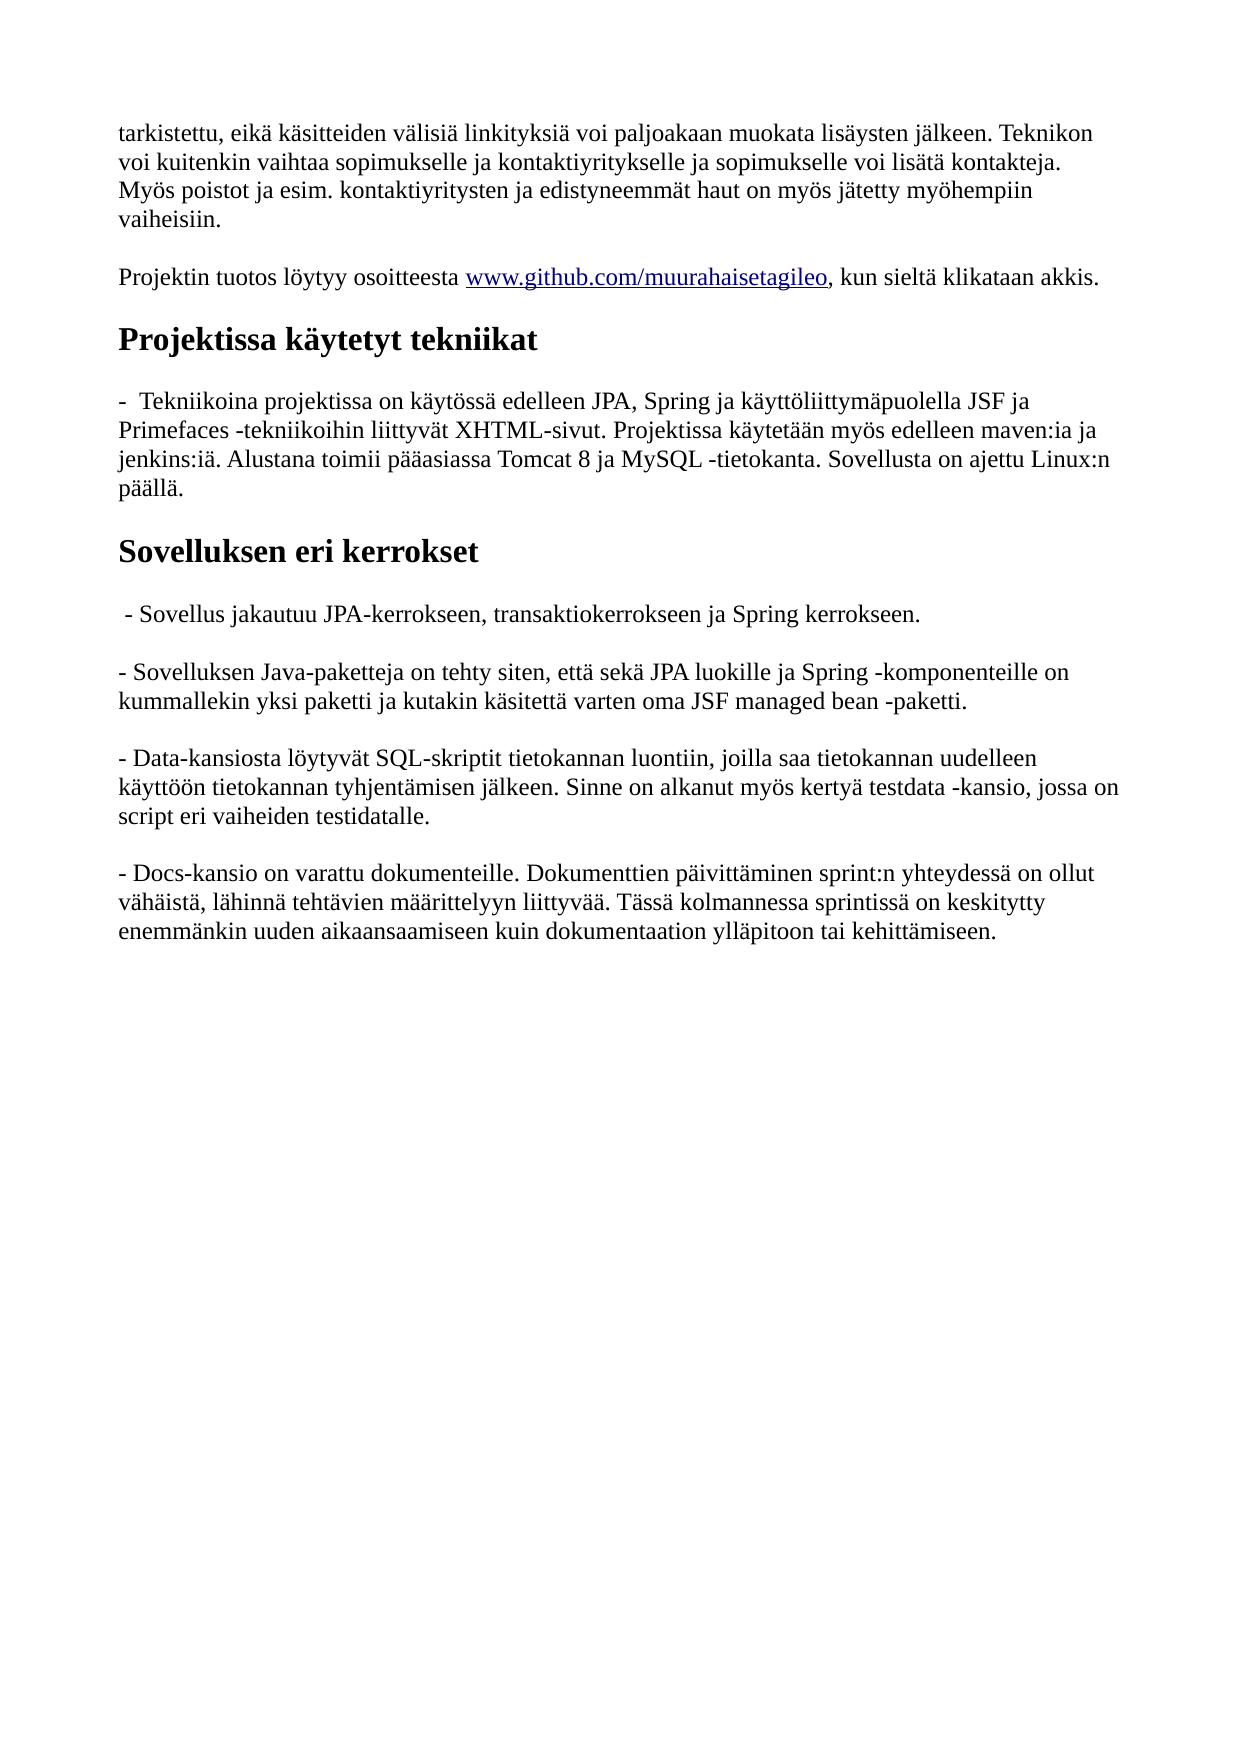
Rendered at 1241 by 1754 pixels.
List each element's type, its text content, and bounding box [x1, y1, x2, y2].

text Projektissa käytetyt tekniikat [118, 319, 1122, 358]
text - Data-kansiosta löytyvät SQL-skriptit tietokannan luontiin, joilla saa tietokannan uudelleen käyttöön tietokannan tyhjentämisen jälkeen. Sinne on alkanut myös kertyä testdata -kansio, jossa on [118, 743, 1122, 801]
text script eri vaiheiden testidatalle. [118, 801, 1122, 829]
text - Docs-kansio on varattu dokumenteille. Dokumenttien päivittäminen sprint:n yhteydessä on ollut vähäistä, lähinnä tehtävien määrittelyyn liittyvää. Tässä kolmannessa sprintissä on keskitytty enemmänkin uuden aikaansaamiseen kuin dokumentaation ylläpitoon tai kehittämiseen. [118, 858, 1122, 944]
text tarkistettu, eikä käsitteiden välisiä linkityksiä voi paljoakaan muokata lisäysten jälkeen. Teknikon voi kuitenkin vaihtaa sopimukselle ja kontaktiyritykselle ja sopimukselle voi lisätä kontakteja. Myös poistot ja esim. kontaktiyritysten ja edistyneemmät haut on myös jätetty myöhempiin vaiheisiin. [118, 118, 1122, 233]
text Sovelluksen eri kerrokset [118, 531, 1122, 569]
text Projektin tuotos löytyy osoitteesta www.github.com/muurahaisetagileo, kun sieltä klikataan akkis. [118, 262, 1122, 291]
text - Sovellus jakautuu JPA-kerrokseen, transaktiokerrokseen ja Spring kerrokseen. [118, 599, 1122, 627]
text - Sovelluksen Java-paketteja on tehty siten, että sekä JPA luokille ja Spring -komponenteille on kummallekin yksi paketti ja kutakin käsitettä varten oma JSF managed bean -paketti. [118, 657, 1122, 714]
text - Tekniikoina projektissa on käytössä edelleen JPA, Spring ja käyttöliittymäpuolella JSF ja Primefaces -tekniikoihin liittyvät XHTML-sivut. Projektissa käytetään myös edelleen maven:ia ja jenkins:iä. Alustana toimii pääasiassa Tomcat 8 ja MySQL -tietokanta. Sovellusta on ajettu Linux:n päällä. [118, 386, 1122, 501]
